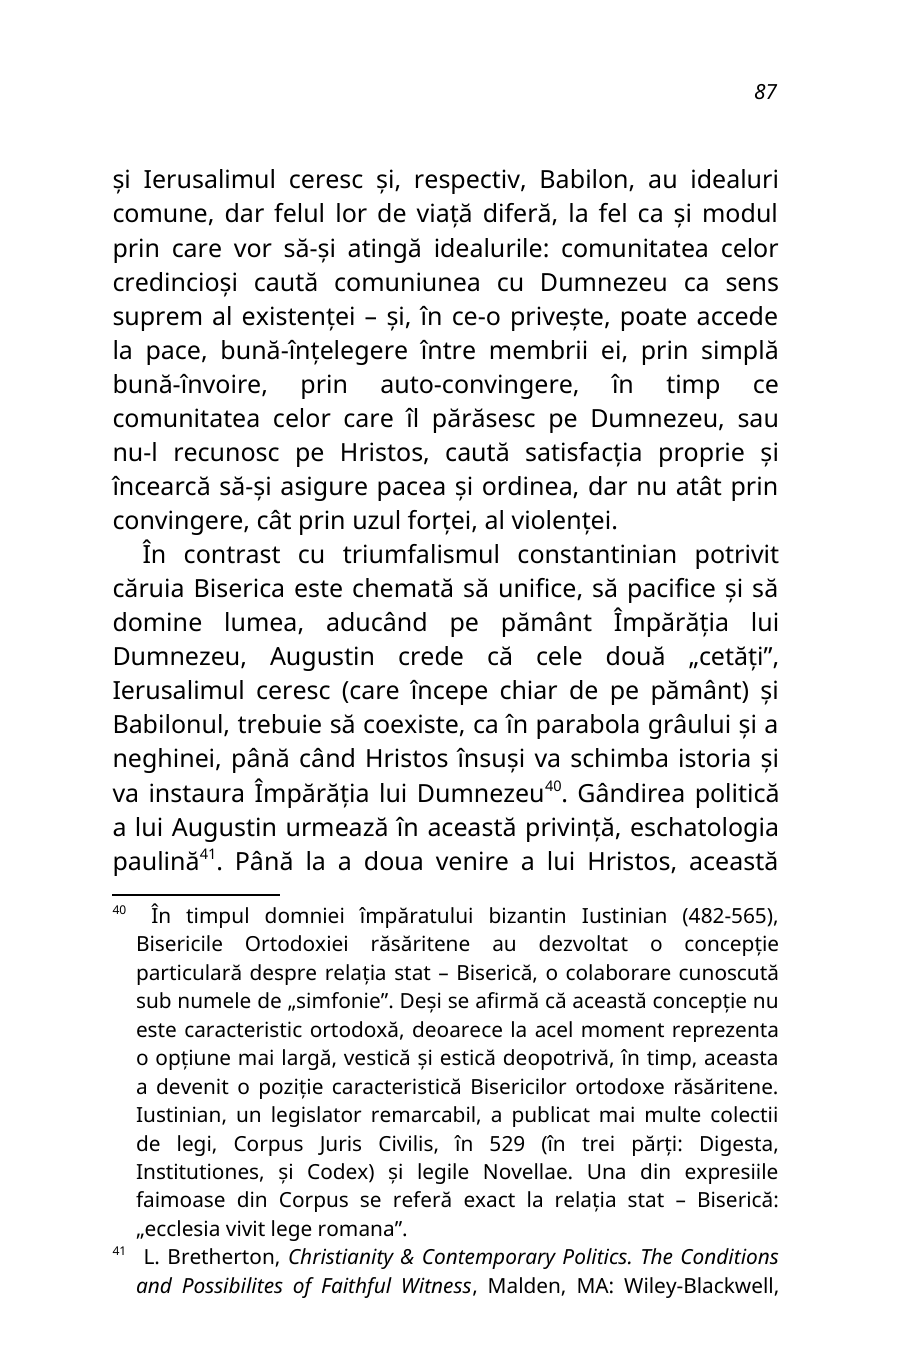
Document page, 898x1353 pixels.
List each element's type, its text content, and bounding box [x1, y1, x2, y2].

text În timpul domniei împăratului bizantin Iustinian (482-565), Bisericile Ortodoxiei răsăritene au dezvoltat o concepţie particulară despre relaţia stat – Biserică, o colaborare cunoscută sub numele de „simfonie”. Deşi se afirmă că această concepţie nu este caracteristic ortodoxă, deoarece la acel moment reprezenta o opţiune mai largă, vestică şi estică deopotrivă, în timp, aceasta a devenit o poziţie caracteristică Bisericilor ortodoxe răsăritene. Iustinian, un legislator remarcabil, a publicat mai multe colectii de legi, Corpus Juris Civilis, în 529 (în trei părţi: Digesta, Institutiones, şi Codex) şi legile Novellae. Una din expresiile faimoase din Corpus se referă exact la relaţia stat – Biserică: „ecclesia vivit lege romana”. [112, 901, 779, 1242]
text şi Ierusalimul ceresc şi, respectiv, Babilon, au idealuri comune, dar felul lor de viaţă diferă, la fel ca şi modul prin care vor să-şi atingă idealurile: comunitatea celor credincioşi caută comuniunea cu Dumnezeu ca sens suprem al existenţei – şi, în ce-o priveşte, poate accede la pace, bună-înţelegere între membrii ei, prin simplă bună-învoire, prin auto-convingere, în timp ce comunitatea celor care îl părăsesc pe Dumnezeu, sau nu-l recunosc pe Hristos, caută satisfacţia proprie şi încearcă să-şi asigure pacea şi ordinea, dar nu atât prin convingere, cât prin uzul forţei, al violenţei. [112, 162, 779, 537]
text L. Bretherton, Christianity & Contemporary Politics. The Conditions and Possibilites of Faithful Witness, Malden, MA: Wiley-Blackwell, [112, 1242, 779, 1299]
text În contrast cu triumfalismul constantinian potrivit căruia Biserica este chemată să unifice, să pacifice şi să domine lumea, aducând pe pământ Împărăţia lui Dumnezeu, Augustin crede că cele două „cetăţi”, Ierusalimul ceresc (care începe chiar de pe pământ) şi Babilonul, trebuie să coexiste, ca în parabola grâului şi a neghinei, până când Hristos însuşi va schimba istoria şi va instaura Împărăţia lui Dumnezeu. Gândirea politică a lui Augustin urmează în această privinţă, eschatologia paulină. Până la a doua venire a lui Hristos, această [112, 537, 779, 877]
